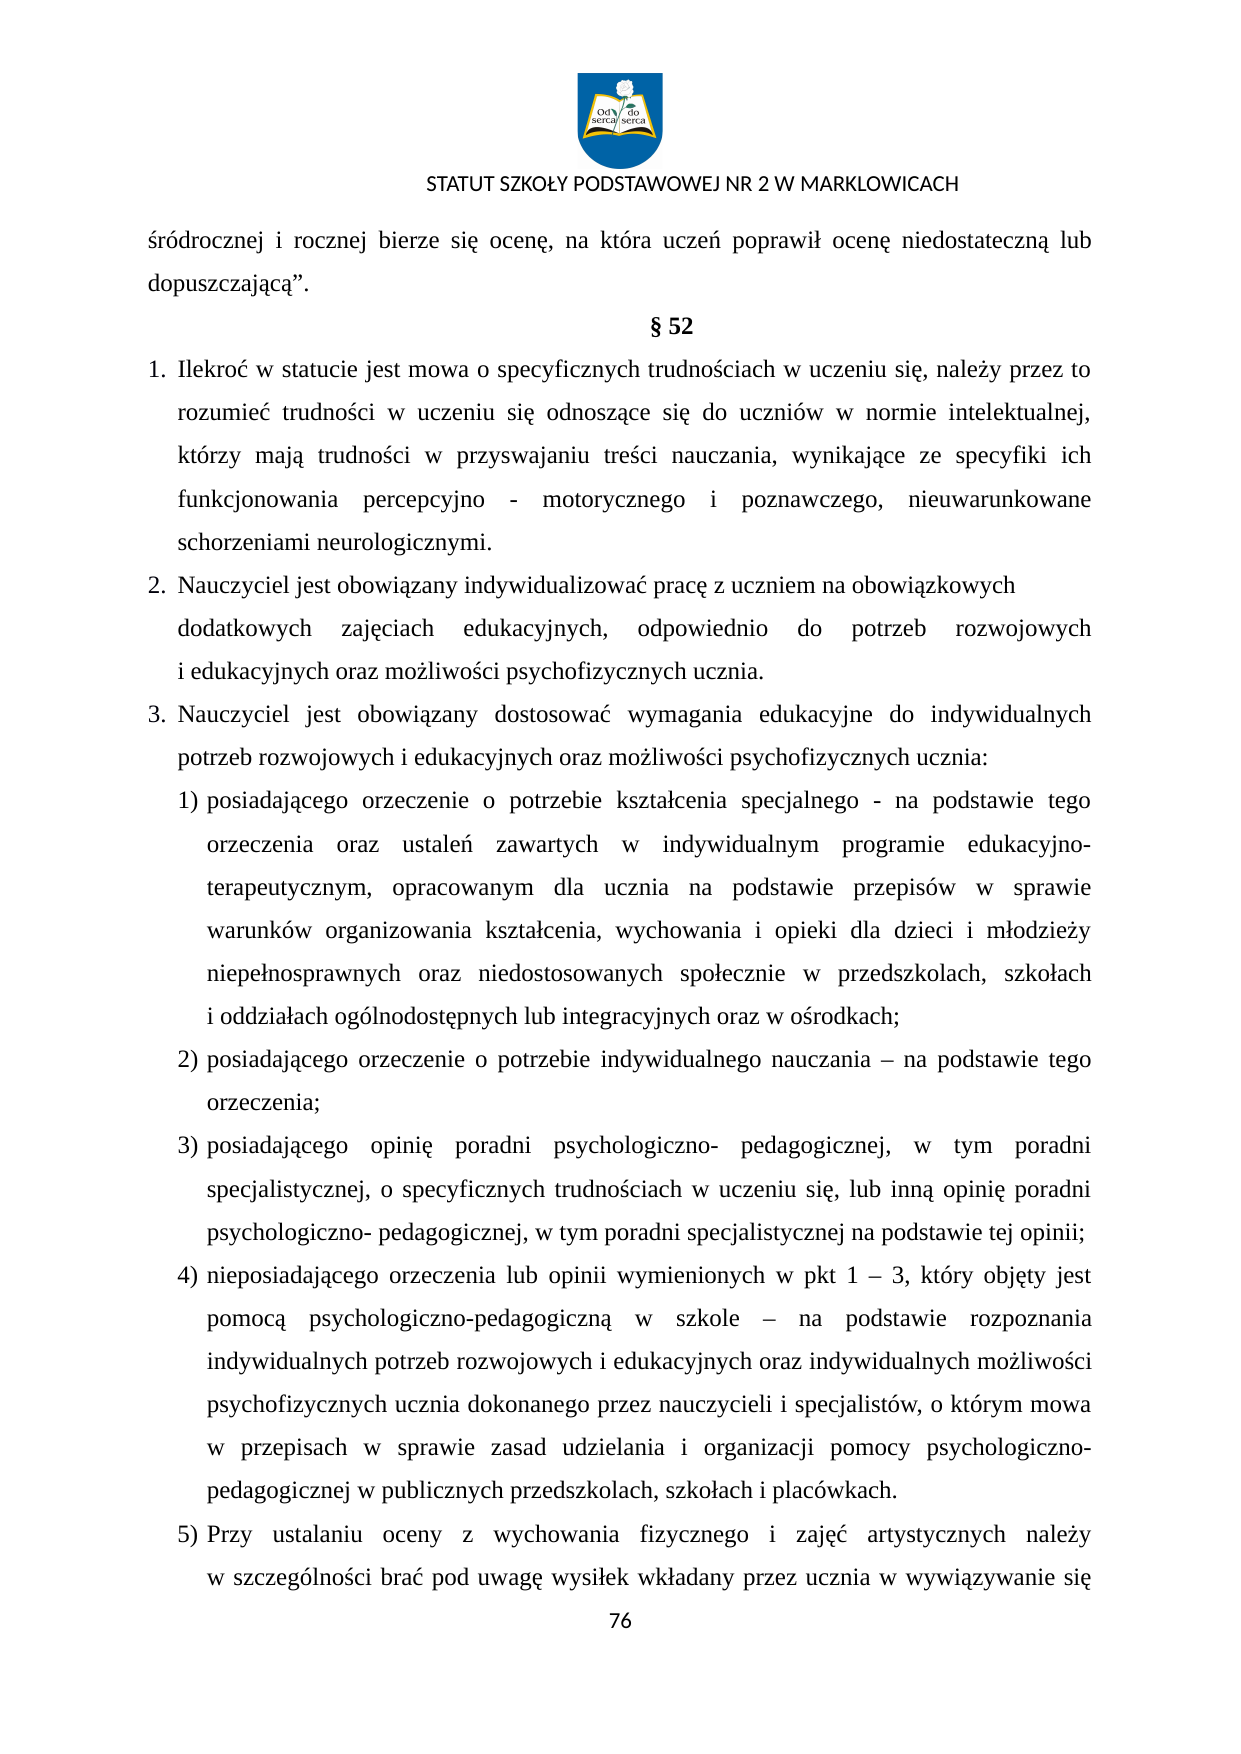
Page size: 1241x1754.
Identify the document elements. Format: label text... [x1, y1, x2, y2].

text § 52 [251, 311, 1092, 340]
list posiadającego orzeczenie o potrzebie kształcenia specjalnego - na podstawie tego orzeczenia oraz ustaleń zawartych w indywidualnym programie edukacyjno- terapeutycznym, opracowanym dla ucznia na podstawie przepisów w sprawie warunków organizowania kształcenia, wychowania i opieki dla dzieci i młodzieży niepełnosprawnych oraz niedostosowanych społecznie w przedszkolach, szkołach i oddziałach ogólnodostępnych lub integracyjnych oraz w ośrodkach; [177, 786, 1092, 1030]
list Przy ustalaniu oceny z wychowania fizycznego i zajęć artystycznych należy w szczególności brać pod uwagę wysiłek wkładany przez ucznia w wywiązywanie się [177, 1519, 1093, 1591]
list Nauczyciel jest obowiązany indywidualizować pracę z uczniem na obowiązkowych [148, 570, 1092, 599]
list posiadającego orzeczenie o potrzebie indywidualnego nauczania – na podstawie tego orzeczenia; [177, 1044, 1092, 1116]
text śródrocznej i rocznej bierze się ocenę, na która uczeń poprawił ocenę niedostateczną lub dopuszczającą”. [148, 225, 1093, 297]
text dodatkowych zajęciach edukacyjnych, odpowiednio do potrzeb rozwojowych i edukacyjnych oraz możliwości psychofizycznych ucznia. [155, 613, 1092, 685]
list Nauczyciel jest obowiązany dostosować wymagania edukacyjne do indywidualnych potrzeb rozwojowych i edukacyjnych oraz możliwości psychofizycznych ucznia: [148, 699, 1092, 771]
list nieposiadającego orzeczenia lub opinii wymienionych w pkt 1 – 3, który objęty jest pomocą psychologiczno-pedagogiczną w szkole – na podstawie rozpoznania indywidualnych potrzeb rozwojowych i edukacyjnych oraz indywidualnych możliwości psychofizycznych ucznia dokonanego przez nauczycieli i specjalistów, o którym mowa w przepisach w sprawie zasad udzielania i organizacji pomocy psychologiczno-pedagogicznej w publicznych przedszkolach, szkołach i placówkach. [177, 1260, 1093, 1504]
list Ilekroć w statucie jest mowa o specyficznych trudnościach w uczeniu się, należy przez to rozumieć trudności w uczeniu się odnoszące się do uczniów w normie intelektualnej, którzy mają trudności w przyswajaniu treści nauczania, wynikające ze specyfiki ich funkcjonowania percepcyjno - motorycznego i poznawczego, nieuwarunkowane schorzeniami neurologicznymi. [148, 354, 1092, 556]
list posiadającego opinię poradni psychologiczno- pedagogicznej, w tym poradni specjalistycznej, o specyficznych trudnościach w uczeniu się, lub inną opinię poradni psychologiczno- pedagogicznej, w tym poradni specjalistycznej na podstawie tej opinii; [177, 1131, 1092, 1246]
